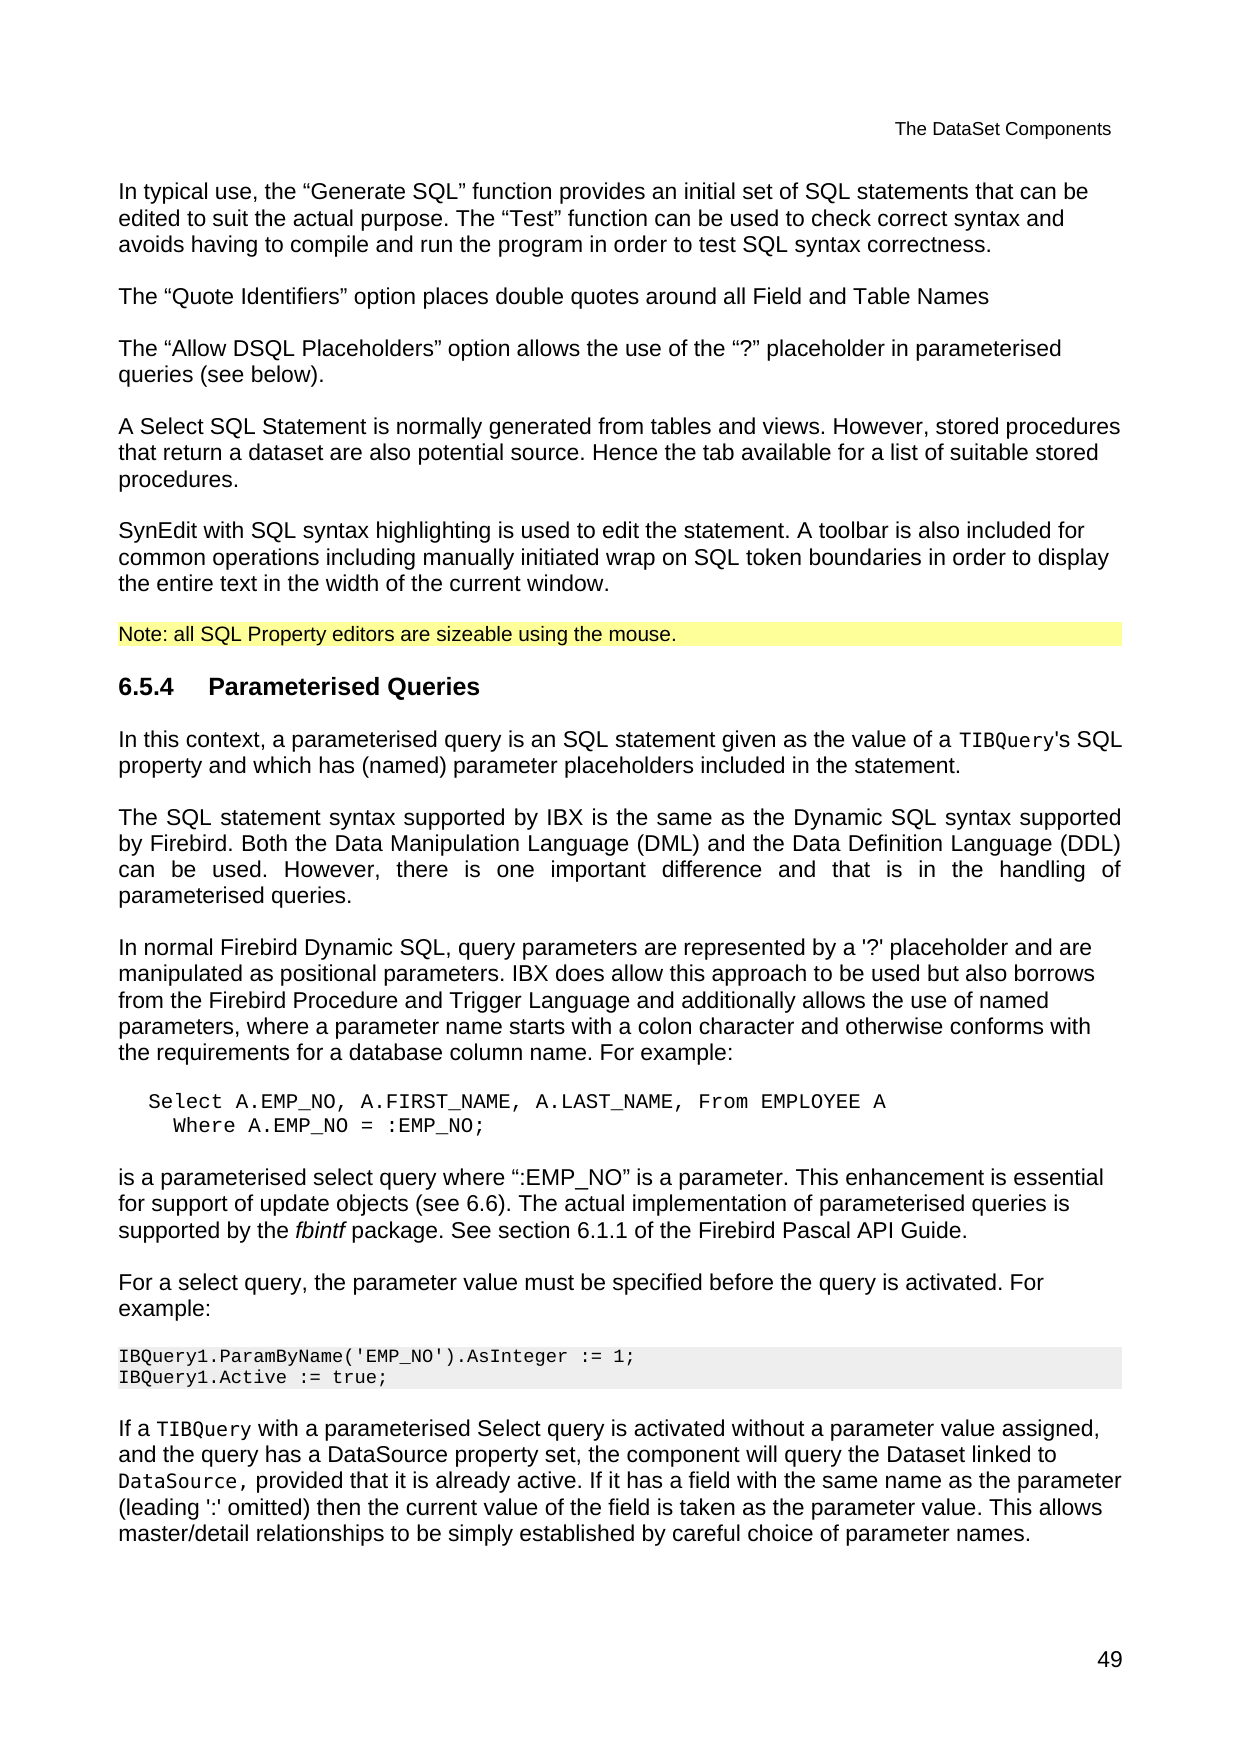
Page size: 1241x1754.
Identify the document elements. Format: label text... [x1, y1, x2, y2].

text is a parameterised select query where “:EMP_NO” is a parameter. This enhancement is essential for support of update objects (see 6.6). The actual implementation of parameterised queries is supported by the fbintf package. See section 6.1.1 of the Firebird Pascal API Guide. [118, 1164, 1122, 1243]
text IBQuery1.ParamByName('EMP_NO').AsInteger := 1; [118, 1347, 1122, 1368]
text The “Allow DSQL Placeholders” option allows the use of the “?” placeholder in parameterised queries (see below). [118, 334, 1122, 387]
text In typical use, the “Generate SQL” function provides an initial set of SQL statements that can be edited to suit the actual purpose. The “Test” function can be used to check correct syntax and avoids having to compile and run the program in order to test SQL syntax correctness. [118, 178, 1122, 257]
text In normal Firebird Dynamic SQL, query parameters are represented by a '?' placeholder and are manipulated as positional parameters. IBX does allow this approach to be used but also borrows from the Firebird Procedure and Trigger Language and additionally allows the use of named parameters, where a parameter name starts with a colon character and otherwise conforms with the requirements for a database column name. For example: [118, 934, 1122, 1066]
text Note: all SQL Property editors are sizeable using the mouse. [118, 622, 1122, 646]
text The SQL statement syntax supported by IBX is the same as the Dynamic SQL syntax supported by Firebird. Both the Data Manipulation Language (DML) and the Data Definition Language (DDL) can be used. However, there is one important difference and that is in the handling of parameterised queries. [118, 803, 1122, 909]
text Select A.EMP_NO, A.FIRST_NAME, A.LAST_NAME, From EMPLOYEE A [148, 1091, 1122, 1115]
text A Select SQL Statement is normally generated from tables and views. However, stored procedures that return a dataset are also potential source. Hence the tab available for a list of suitable stored procedures. [118, 413, 1122, 492]
text The “Quote Identifiers” option places double quotes around all Field and Table Names [118, 283, 1122, 309]
subtitle Parameterised Queries [118, 671, 1122, 700]
text If a TIBQuery with a parameterised Select query is activated without a parameter value assigned, and the query has a DataSource property set, the component will query the Dataset linked to DataSource, provided that it is already active. If it has a field with the same name as the parameter (leading ':' omitted) then the current value of the field is taken as the parameter value. This allows master/detail relationships to be simply established by careful choice of parameter names. [118, 1415, 1122, 1547]
text SynEdit with SQL syntax highlighting is used to edit the statement. A toolbar is also included for common operations including manually initiated wrap on SQL token boundaries in order to display the entire text in the width of the current window. [118, 517, 1122, 596]
text Where A.EMP_NO = :EMP_NO; [148, 1115, 1122, 1138]
text In this context, a parameterised query is an SQL statement given as the value of a TIBQuery's SQL property and which has (named) parameter placeholders included in the statement. [118, 726, 1122, 778]
text For a select query, the parameter value must be specified before the query is activated. For example: [118, 1268, 1122, 1321]
text IBQuery1.Active := true; [118, 1368, 1122, 1389]
